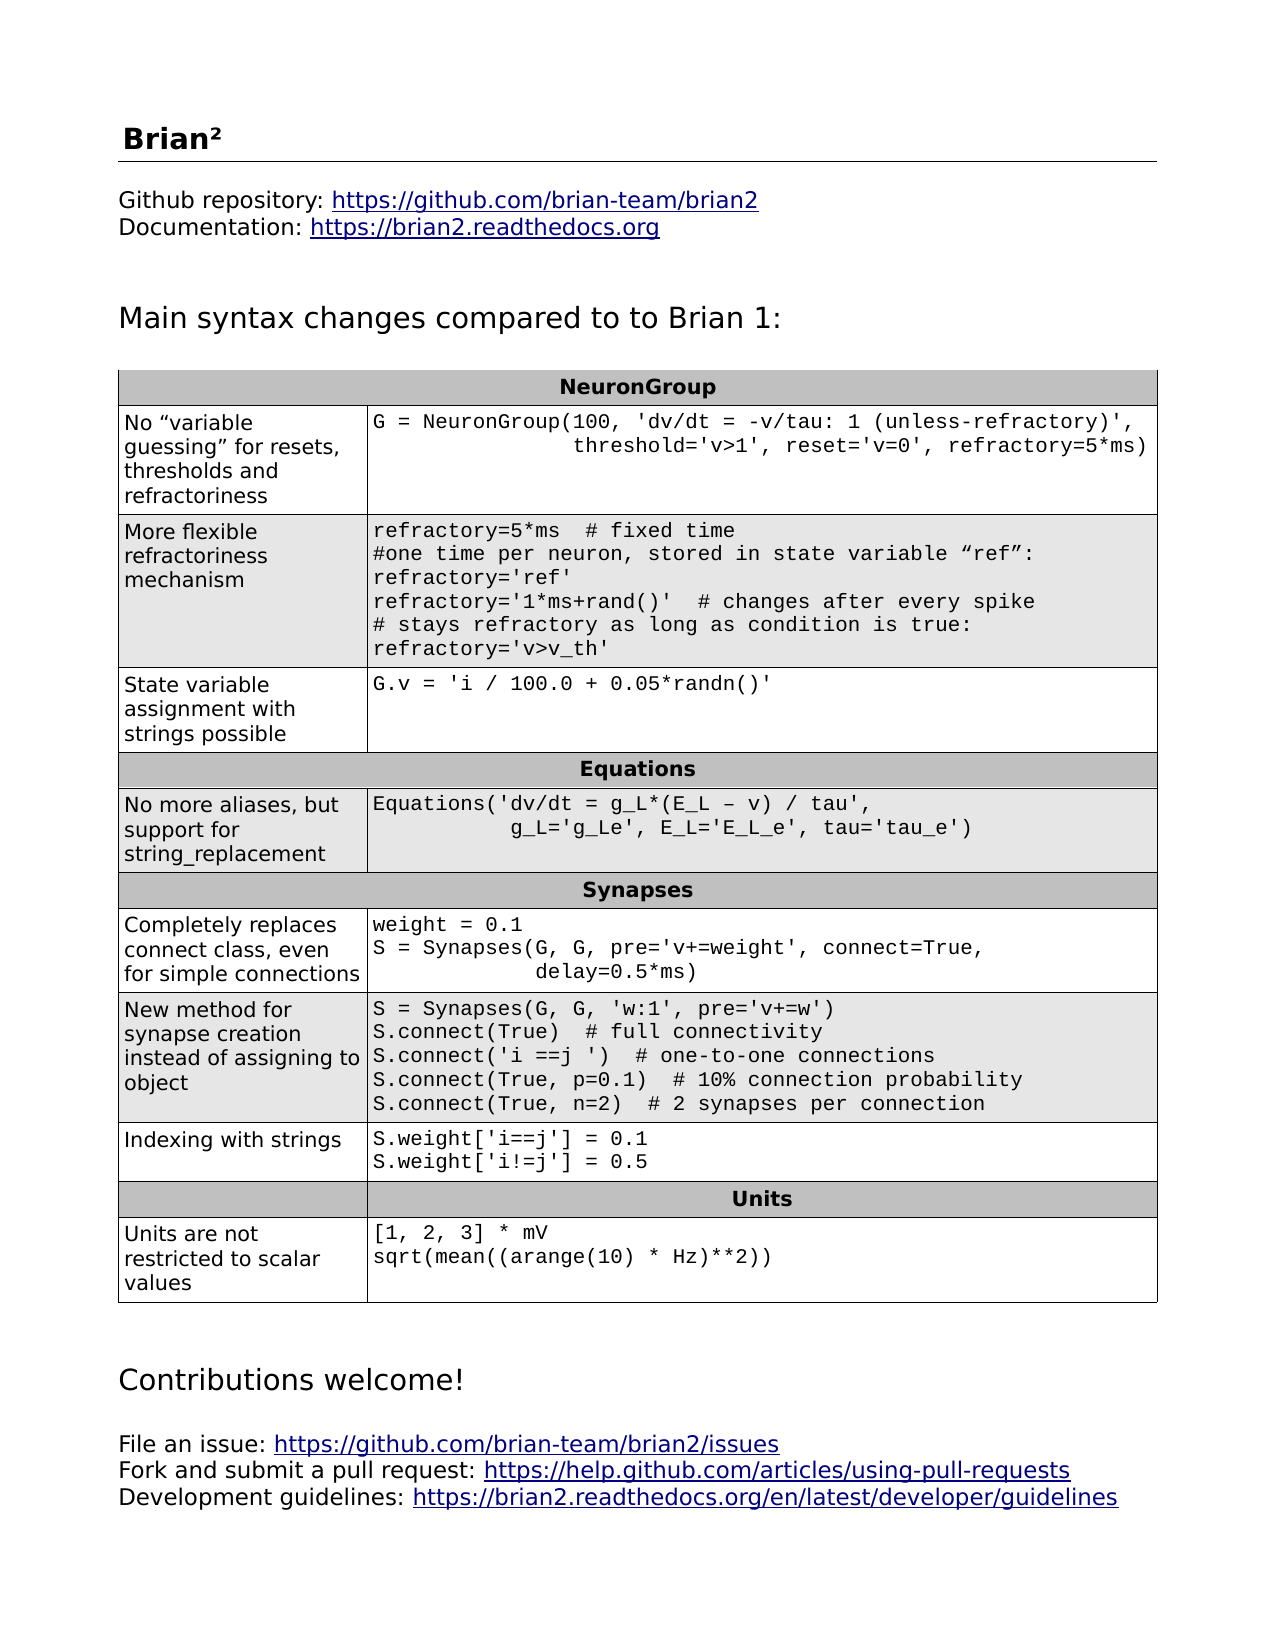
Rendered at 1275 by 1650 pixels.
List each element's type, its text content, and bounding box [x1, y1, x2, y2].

table_cell More flexible refractoriness mechanism [119, 515, 367, 667]
table_cell weight = 0.1 S = Synapses(G, G, pre='v+=weight', connect=True, delay=0.5*ms) [368, 909, 1157, 992]
table_cell [1, 2, 3] * mV sqrt(mean((arange(10) * Hz)**2)) [368, 1218, 1157, 1302]
table_cell Units [368, 1182, 1157, 1217]
table_cell State variable assignment with strings possible [119, 668, 367, 752]
text Github repository: https://github.com/brian-team/brian2 [118, 188, 1157, 214]
text Contributions welcome! [118, 1363, 1157, 1397]
table_cell Equations [119, 753, 1157, 787]
table_cell Indexing with strings [119, 1123, 367, 1181]
table_cell Synapses [119, 873, 1157, 908]
table_cell G.v = 'i / 100.0 + 0.05*randn()' [368, 668, 1157, 752]
table_header NeuronGroup [119, 370, 1157, 405]
table_cell G = NeuronGroup(100, 'dv/dt = -v/tau: 1 (unless-refractory)', threshold='v>1', reset='v=0', refractory=5*ms) [368, 406, 1157, 514]
text File an issue: https://github.com/brian-team/brian2/issues [118, 1431, 1157, 1457]
table_cell S.weight['i==j'] = 0.1 S.weight['i!=j'] = 0.5 [368, 1123, 1157, 1181]
table_cell Units are not restricted to scalar values [119, 1218, 367, 1302]
text Brian² [118, 118, 1157, 161]
table_cell No “variable guessing” for resets, thresholds and refractoriness [119, 406, 367, 514]
text Documentation: https://brian2.readthedocs.org [118, 214, 1157, 241]
table_cell refractory=5*ms # fixed time #one time per neuron, stored in state variable “ref”: refractory='ref' refractory='1*ms+rand()' # changes after every spike # stays refractory as long as condition is true: refractory='v>v_th' [368, 515, 1157, 667]
table_cell [119, 1182, 367, 1217]
table_cell Completely replaces connect class, even for simple connections [119, 909, 367, 992]
table_cell No more aliases, but support for string_replacement [119, 789, 367, 872]
table_cell New method for synapse creation instead of assigning to object [119, 993, 367, 1122]
table_cell S = Synapses(G, G, 'w:1', pre='v+=w') S.connect(True) # full connectivity S.connect('i ==j ') # one-to-one connections S.connect(True, p=0.1) # 10% connection probability S.connect(True, n=2) # 2 synapses per connection [368, 993, 1157, 1122]
text Development guidelines: https://brian2.readthedocs.org/en/latest/developer/guidelines [118, 1484, 1157, 1511]
text Main syntax changes compared to to Brian 1: [118, 302, 1157, 336]
text Fork and submit a pull request: https://help.github.com/articles/using-pull-requests [118, 1457, 1157, 1484]
table_cell Equations('dv/dt = g_L*(E_L – v) / tau', g_L='g_Le', E_L='E_L_e', tau='tau_e') [368, 789, 1157, 872]
